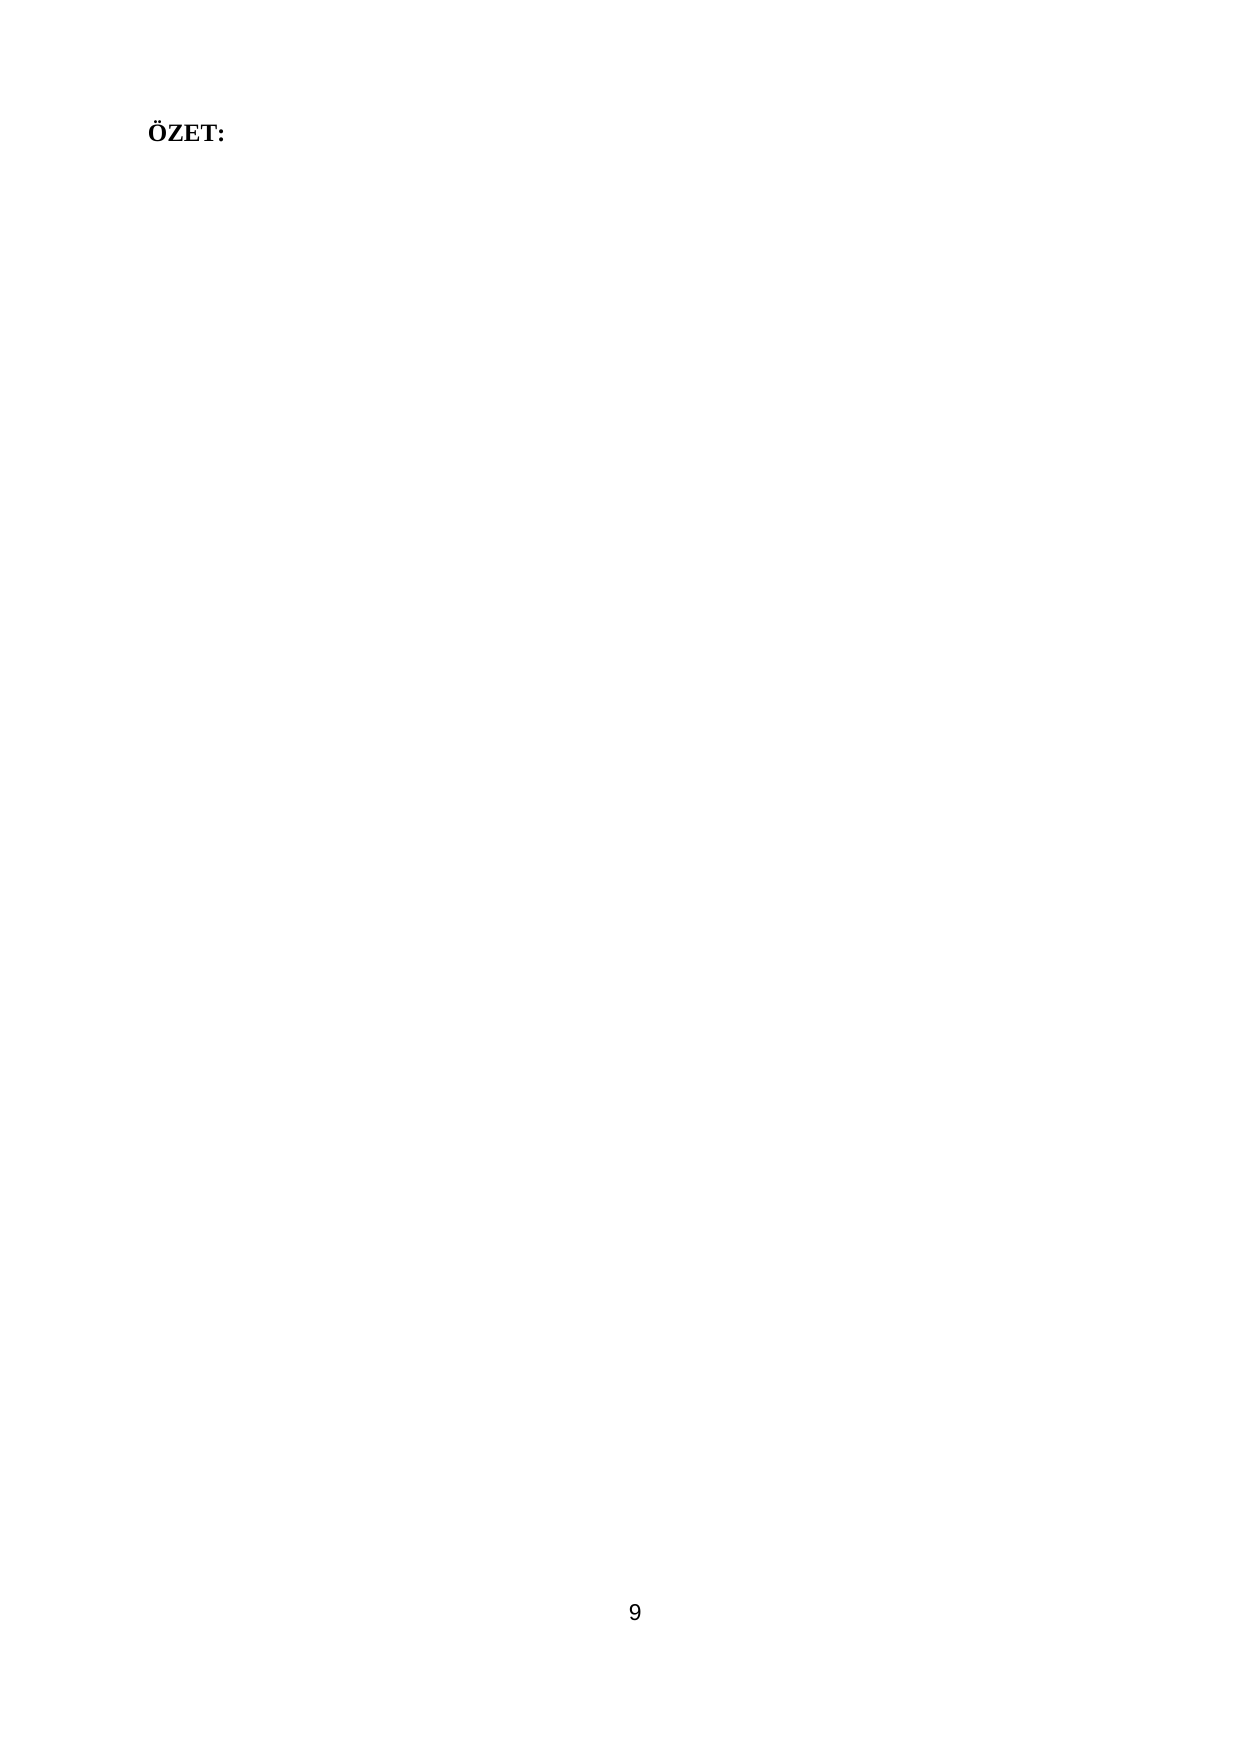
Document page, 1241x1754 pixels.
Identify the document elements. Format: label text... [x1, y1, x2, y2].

text ÖZET: [148, 118, 1122, 147]
